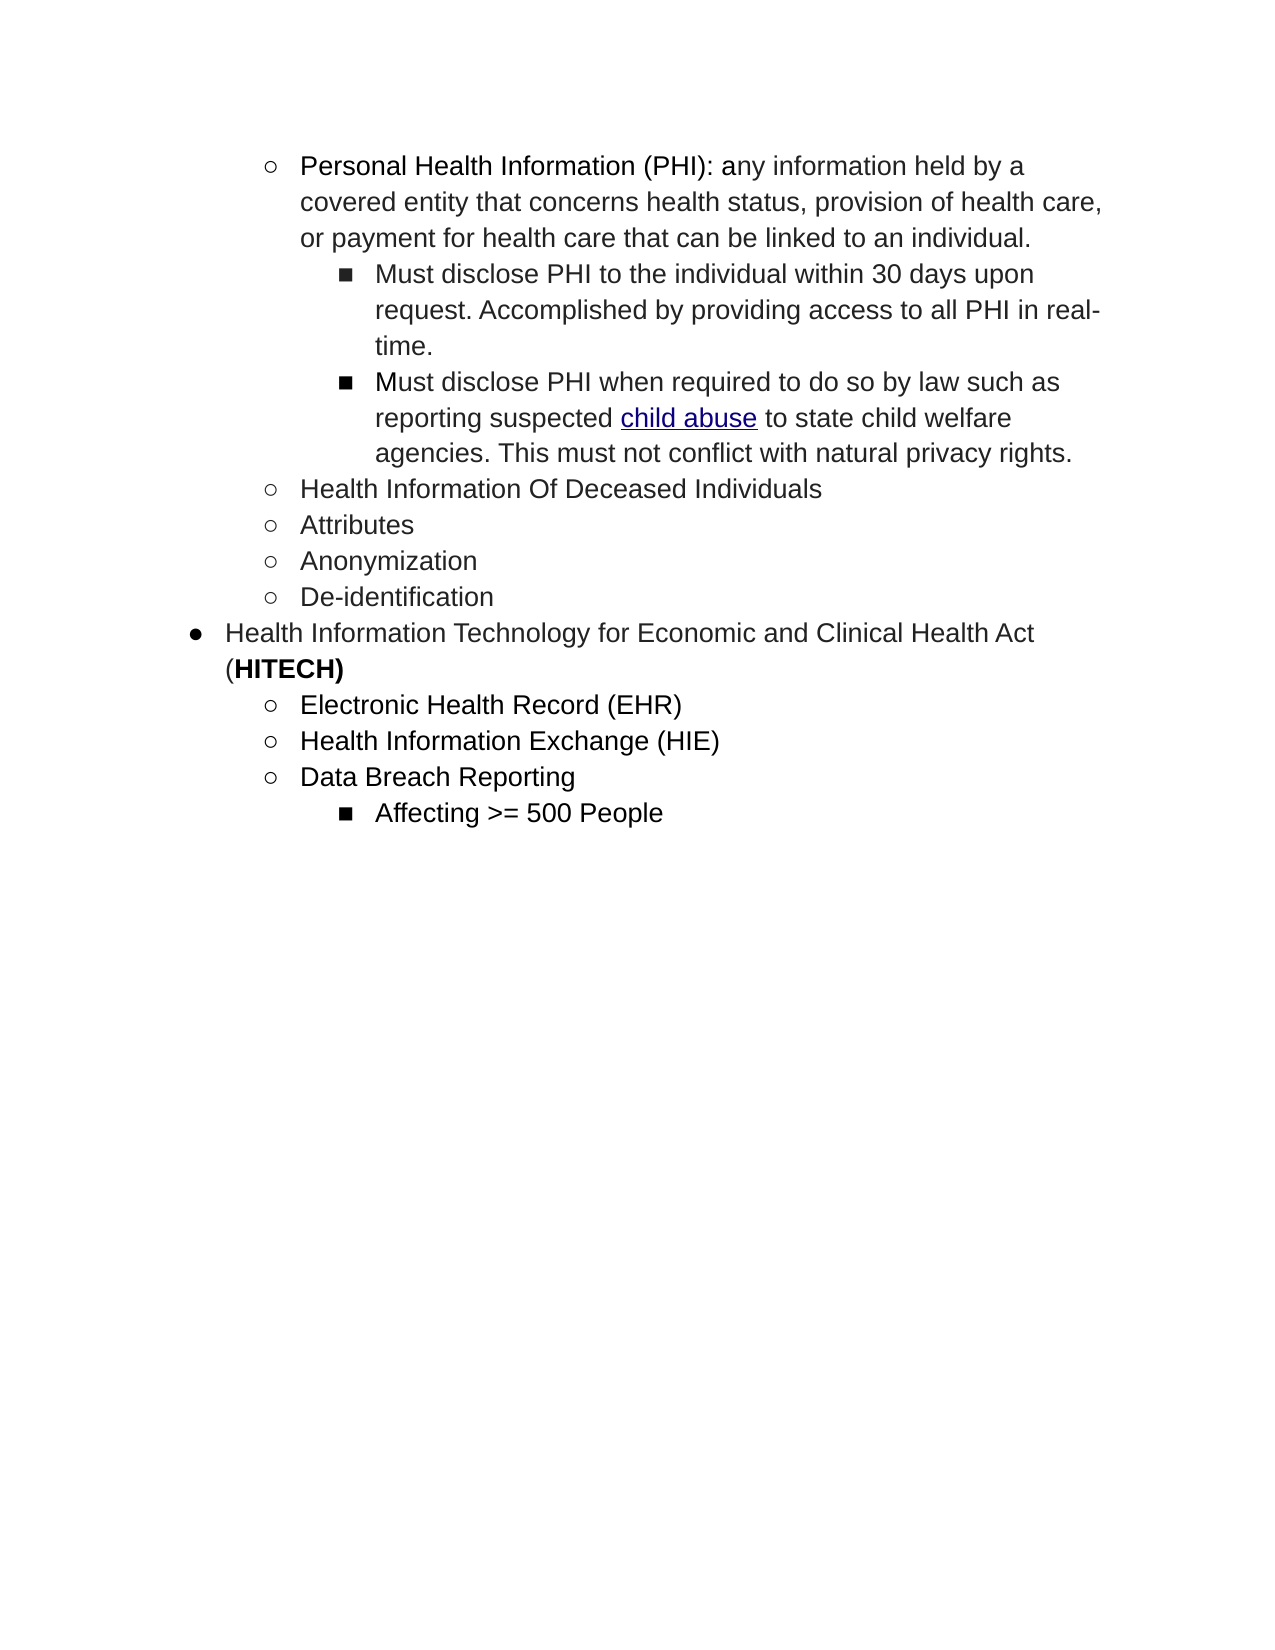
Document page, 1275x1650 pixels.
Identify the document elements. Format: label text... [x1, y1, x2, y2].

list Personal Health Information (PHI): any information held by a covered entity that concerns health status, provision of health care, or payment for health care that can be linked to an individual. [262, 150, 1125, 253]
list Health Information Technology for Economic and Clinical Health Act (HITECH) [187, 617, 1125, 684]
list Health Information Of Deceased Individuals [262, 473, 1125, 505]
list Electronic Health Record (EHR) [262, 689, 1125, 720]
list Affecting >= 500 People [337, 797, 1125, 828]
list Anonymization [262, 545, 1125, 577]
list Data Breach Reporting [262, 761, 1125, 792]
list Must disclose PHI when required to do so by law such as reporting suspected child abuse to state child welfare agencies. This must not conflict with natural privacy rights. [337, 366, 1125, 469]
list De-identification [262, 581, 1125, 612]
list Health Information Exchange (HIE) [262, 725, 1125, 756]
list Attributes [262, 509, 1125, 541]
list Must disclose PHI to the individual within 30 days upon request. Accomplished by providing access to all PHI in real-time. [337, 258, 1125, 361]
